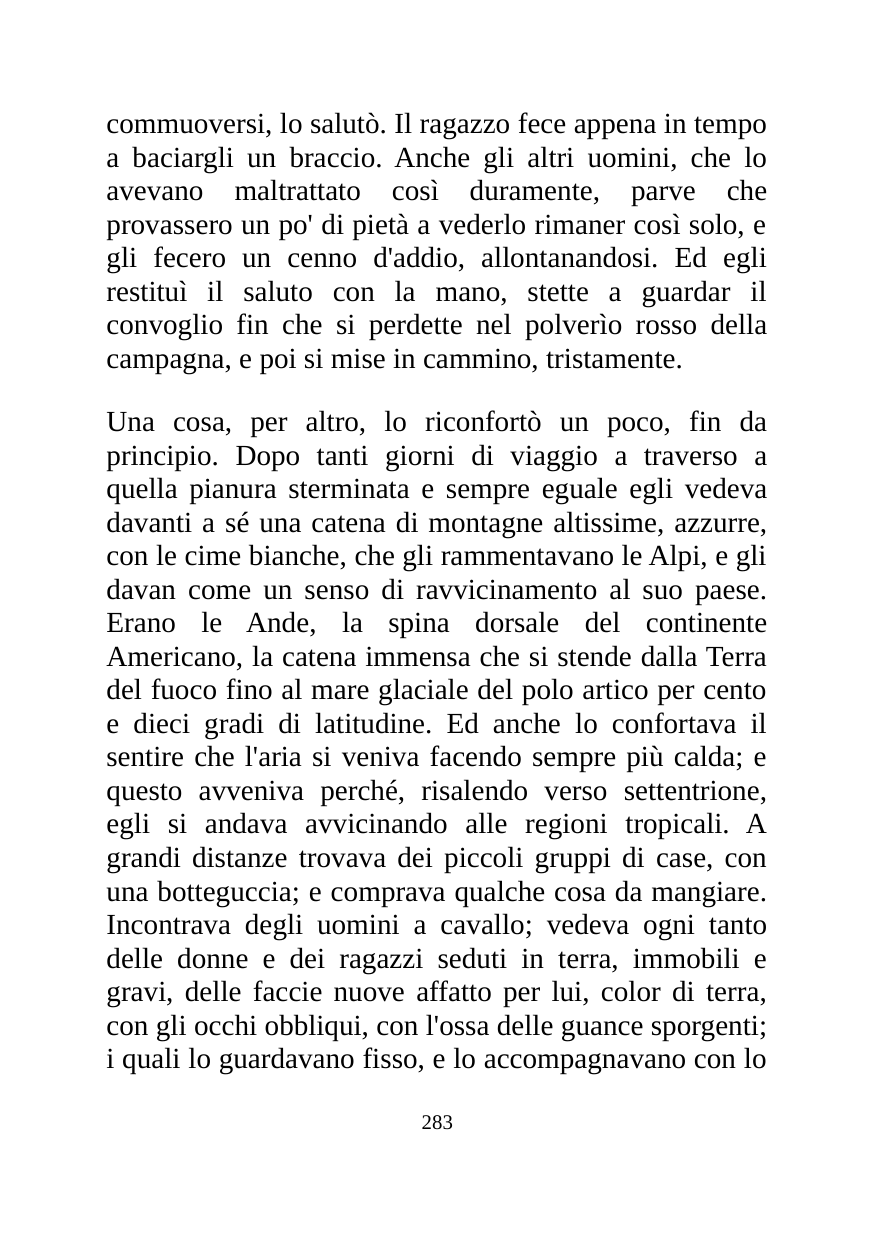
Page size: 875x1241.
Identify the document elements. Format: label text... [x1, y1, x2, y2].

text Una cosa, per altro, lo riconfortò un poco, fin da principio. Dopo tanti giorni di viaggio a traverso a quella pianura sterminata e sempre eguale egli vedeva davanti a sé una catena di montagne altissime, azzurre, con le cime bianche, che gli rammentavano le Alpi, e gli davan come un senso di ravvicinamento al suo paese. Erano le Ande, la spina dorsale del continente Americano, la catena immensa che si stende dalla Terra del fuoco fino al mare glaciale del polo artico per cento e dieci gradi di latitudine. Ed anche lo confortava il sentire che l'aria si veniva facendo sempre più calda; e questo avveniva perché, risalendo verso settentrione, egli si andava avvicinando alle regioni tropicali. A grandi distanze trovava dei piccoli gruppi di case, con una botteguccia; e comprava qualche cosa da mangiare. Incontrava degli uomini a cavallo; vedeva ogni tanto delle donne e dei ragazzi seduti in terra, immobili e gravi, delle faccie nuove affatto per lui, color di terra, con gli occhi obbliqui, con l'ossa delle guance sporgenti; i quali lo guardavano fisso, e lo accompagnavano con lo [106, 404, 768, 1075]
text commuoversi, lo salutò. Il ragazzo fece appena in tempo a baciargli un braccio. Anche gli altri uomini, che lo avevano maltrattato così duramente, parve che provassero un po' di pietà a vederlo rimaner così solo, e gli fecero un cenno d'addio, allontanandosi. Ed egli restituì il saluto con la mano, stette a guardar il convoglio fin che si perdette nel polverìo rosso della campagna, e poi si mise in cammino, tristamente. [106, 106, 768, 374]
